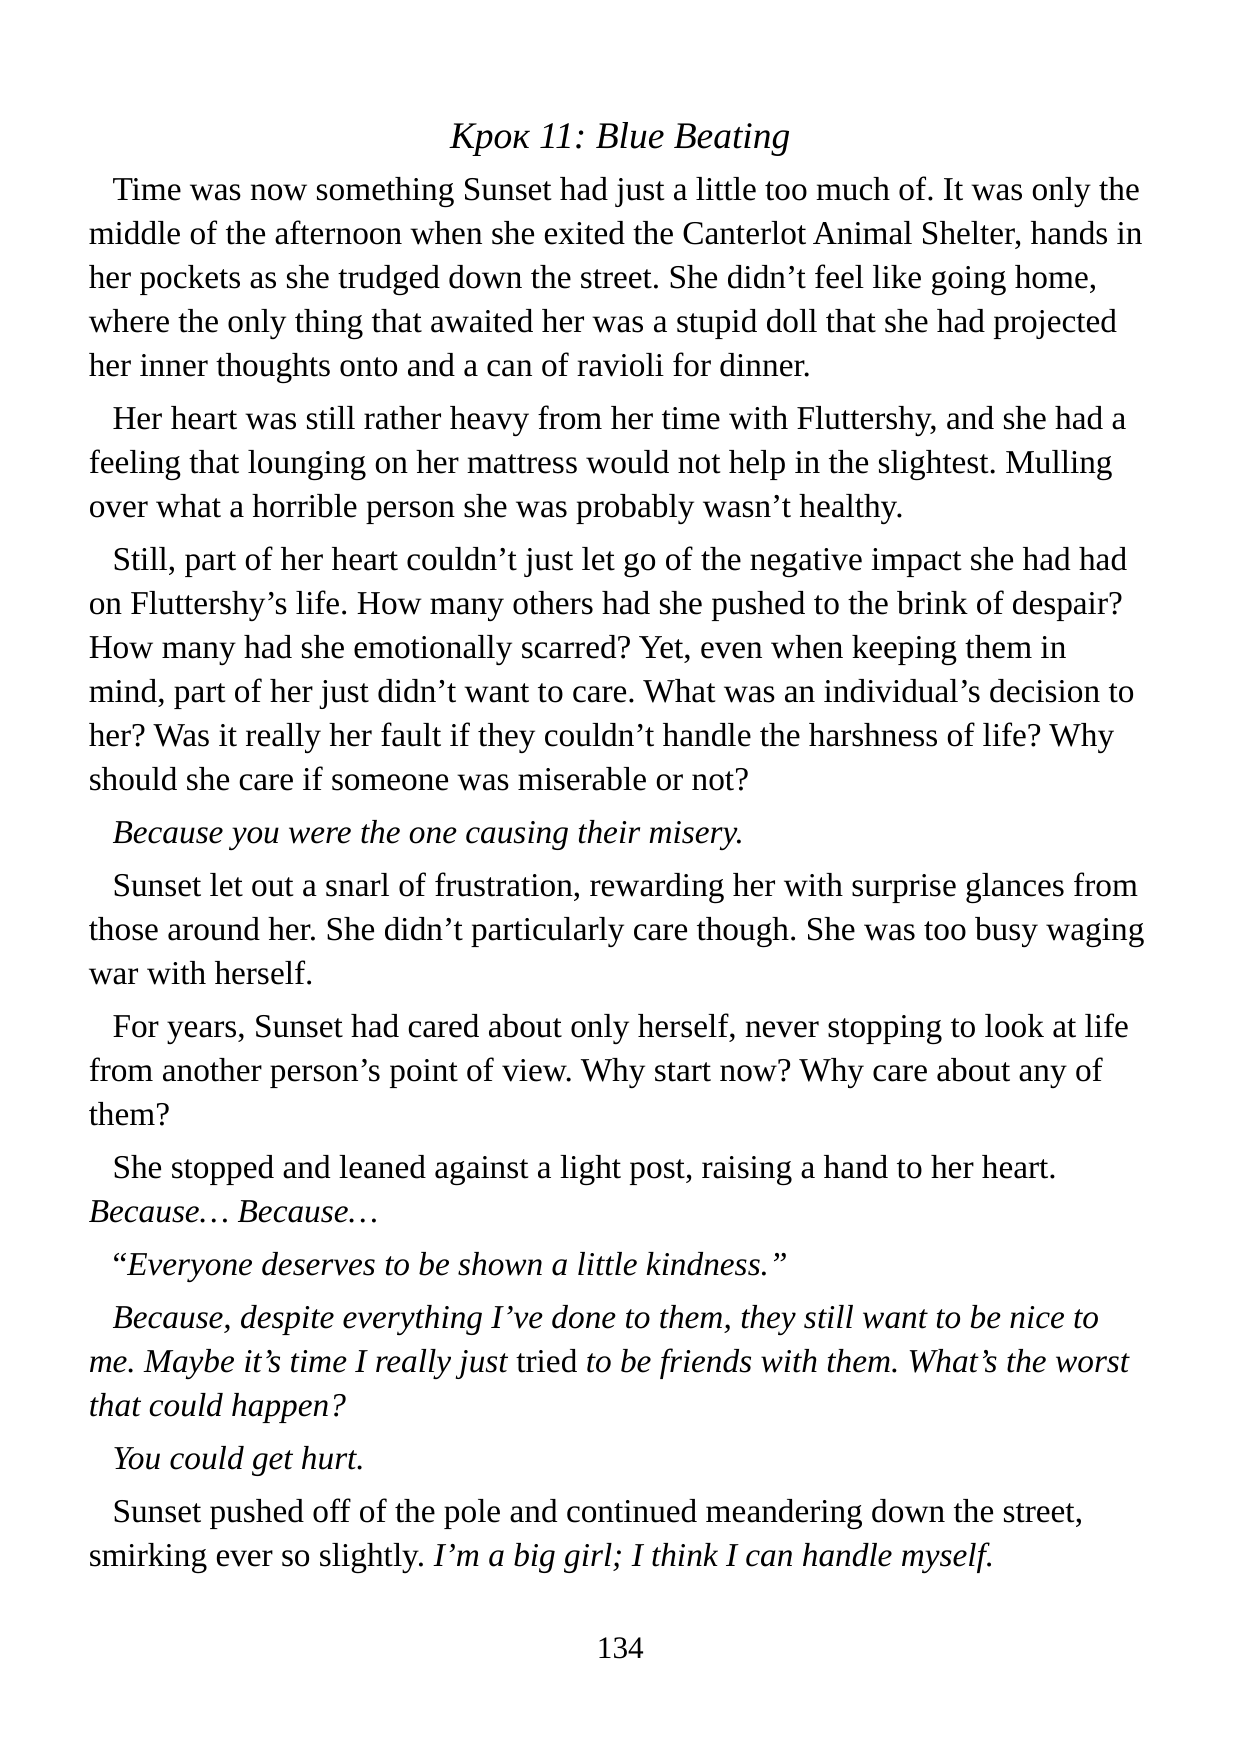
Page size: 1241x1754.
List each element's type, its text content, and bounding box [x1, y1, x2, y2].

text She stopped and leaned against a light post, raising a hand to her heart. Because… Because… [88, 1148, 1152, 1230]
text Because, despite everything I’ve done to them, they still want to be nice to me. Maybe it’s time I really just tried to be friends with them. What’s the worst that could happen? [88, 1297, 1152, 1424]
text For years, Sunset had cared about only herself, never stopping to look at life from another person’s point of view. Why start now? Why care about any of them? [88, 1007, 1152, 1133]
text Her heart was still rather heavy from her time with Fluttershy, and she had a feeling that lounging on her mattress would not help in the slightest. Mulling over what a horrible person she was probably wasn’t healthy. [88, 398, 1152, 525]
text “Everyone deserves to be shown a little kindness.” [88, 1244, 1152, 1283]
text Sunset pushed off of the pole and continued meandering down the street, smirking ever so slightly. I’m a big girl; I think I can handle myself. [88, 1491, 1152, 1574]
text You could get hurt. [88, 1438, 1152, 1477]
text Sunset let out a snarl of frustration, rewarding her with surprise glances from those around her. She didn’t particularly care though. She was too busy waging war with herself. [88, 866, 1152, 992]
text Because you were the one causing their misery. [88, 813, 1152, 851]
text Still, part of her heart couldn’t just let go of the negative impact she had had on Fluttershy’s life. How many others had she pushed to the brink of despair? How many had she emotionally scarred? Yet, even when keeping them in mind, part of her just didn’t want to care. What was an individual’s decision to her? Was it really her fault if they couldn’t handle the harshness of life? Why should she care if someone was miserable or not? [88, 539, 1152, 798]
subtitle Крок 11: Blue Beating [88, 113, 1152, 157]
text Time was now something Sunset had just a little too much of. It was only the middle of the afternoon when she exited the Canterlot Animal Shelter, hands in her pockets as she trudged down the street. She didn’t feel like going home, where the only thing that awaited her was a stupid doll that she had projected her inner thoughts onto and a can of ravioli for dinner. [88, 169, 1152, 384]
